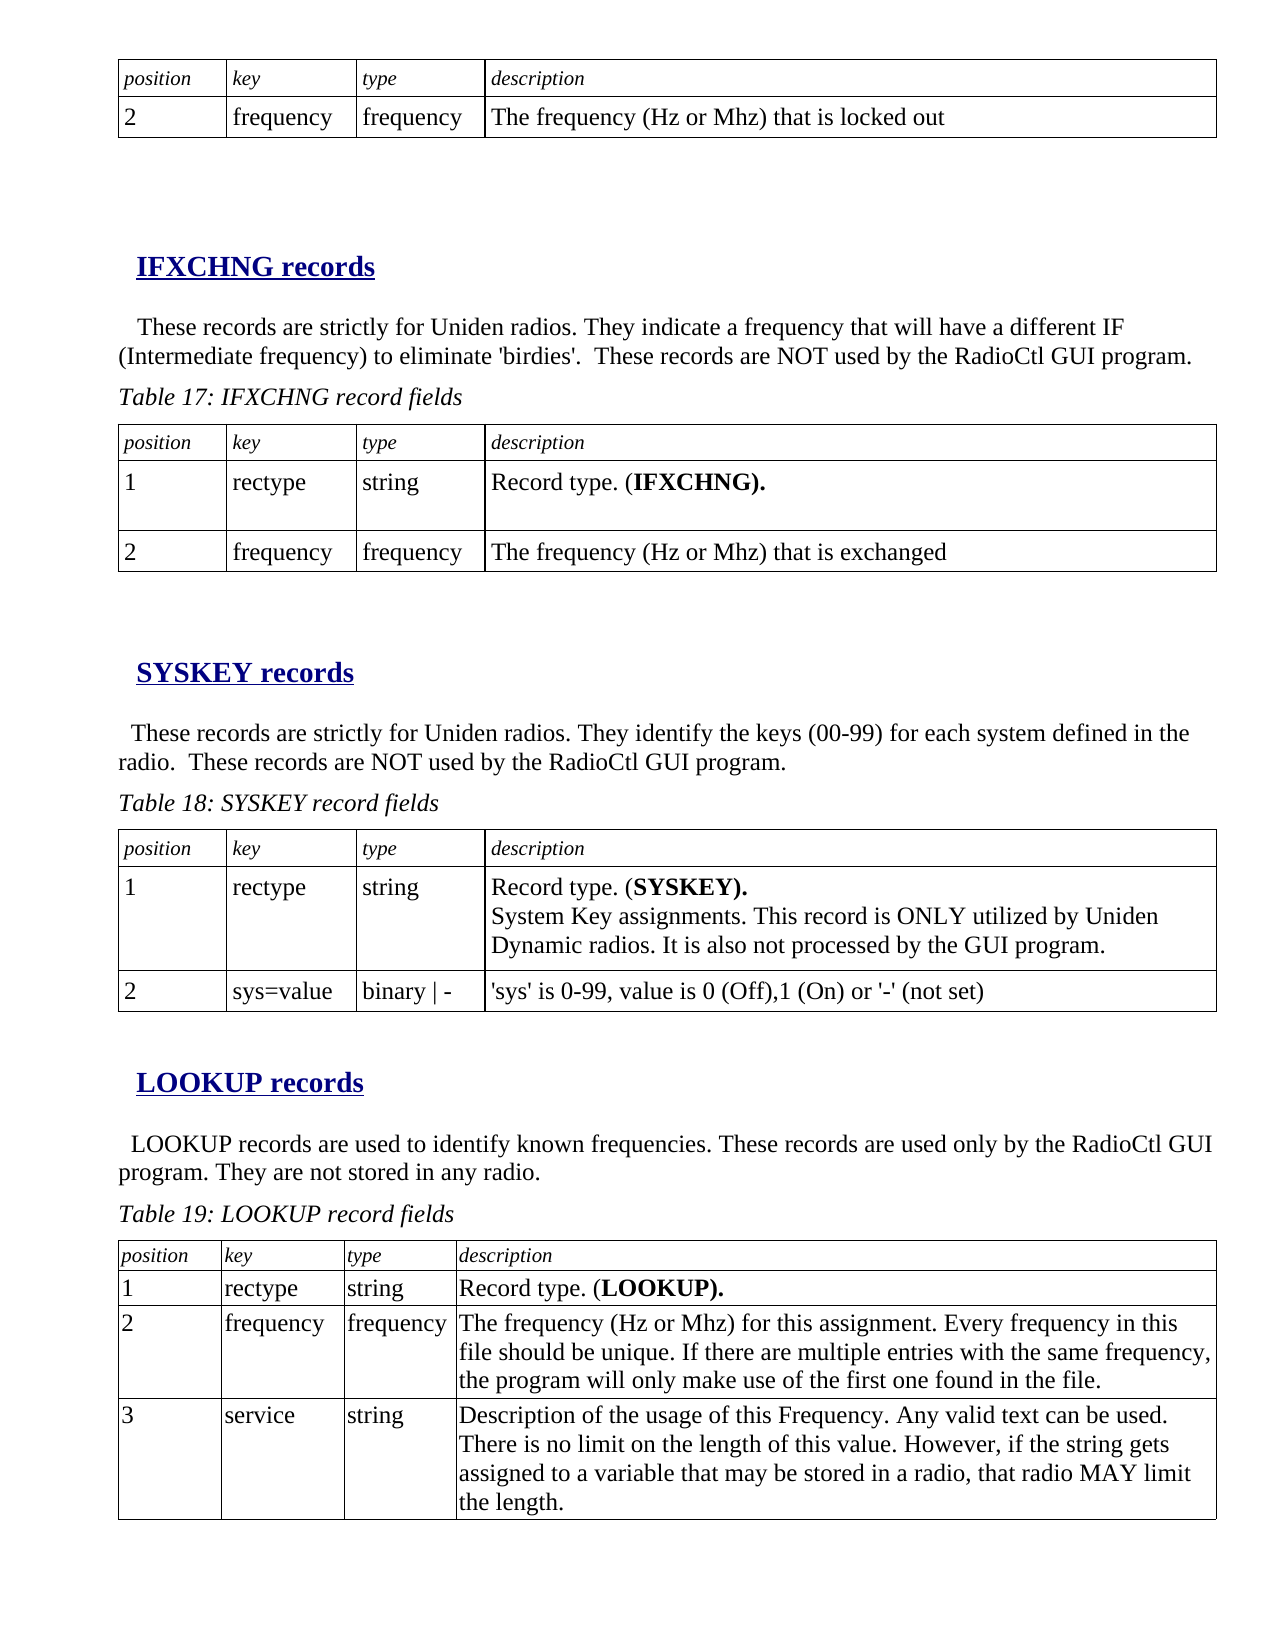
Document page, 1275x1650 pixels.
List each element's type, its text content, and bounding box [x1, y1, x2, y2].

table_cell string [357, 461, 484, 530]
table_cell sys=value [227, 971, 356, 1011]
table_cell 1 [119, 1271, 221, 1305]
table_header position [119, 830, 226, 866]
table_header description [457, 1241, 1216, 1270]
table_cell The frequency (Hz or Mhz) for this assignment. Every frequency in this file should be unique. If there are multiple entries with the same frequency, the program will only make use of the first one found in the file. [457, 1306, 1216, 1397]
table_header key [227, 830, 356, 866]
table_cell 2 [119, 531, 226, 571]
table_cell frequency [227, 531, 356, 571]
subtitle LOOKUP records [136, 1066, 1216, 1099]
table_header type [357, 830, 484, 866]
table_cell string [357, 867, 484, 969]
table_cell 1 [119, 461, 226, 530]
text These records are strictly for Uniden radios. They identify the keys (00-99) for each system defined in the radio. These records are NOT used by the RadioCtl GUI program. [118, 718, 1216, 775]
subtitle IFXCHNG records [136, 249, 1216, 283]
table_cell service [222, 1399, 344, 1518]
table_cell Record type. (IFXCHNG). [486, 461, 1216, 530]
table_cell rectype [227, 867, 356, 969]
table_cell 2 [119, 97, 226, 137]
table_header position [119, 1241, 221, 1270]
table_cell 'sys' is 0-99, value is 0 (Off),1 (On) or '-' (not set) [486, 971, 1216, 1011]
table_cell The frequency (Hz or Mhz) that is exchanged [486, 531, 1216, 571]
text Table 18: SYSKEY record fields [118, 788, 1216, 817]
table_cell binary | - [357, 971, 484, 1011]
table_cell 1 [119, 867, 226, 969]
table_cell Record type. (SYSKEY). System Key assignments. This record is ONLY utilized by Uniden Dynamic radios. It is also not processed by the GUI program. [486, 867, 1216, 969]
table_cell frequency [357, 97, 484, 137]
table_cell The frequency (Hz or Mhz) that is locked out [486, 97, 1216, 137]
text These records are strictly for Uniden radios. They indicate a frequency that will have a different IF (Intermediate frequency) to eliminate 'birdies'. These records are NOT used by the RadioCtl GUI program. [118, 312, 1216, 370]
table_header type [357, 425, 484, 460]
table_cell frequency [222, 1306, 344, 1397]
table_header position [119, 425, 226, 460]
table_cell string [345, 1271, 456, 1305]
table_cell rectype [227, 461, 356, 530]
table_cell 2 [119, 971, 226, 1011]
table_cell Description of the usage of this Frequency. Any valid text can be used. There is no limit on the length of this value. However, if the string gets assigned to a variable that may be stored in a radio, that radio MAY limit the length. [457, 1399, 1216, 1518]
table_header description [486, 830, 1216, 866]
table_header key [222, 1241, 344, 1270]
table_header position [119, 60, 226, 96]
table_cell 2 [119, 1306, 221, 1397]
table_cell frequency [357, 531, 484, 571]
table_header description [486, 425, 1216, 460]
table_cell frequency [227, 97, 356, 137]
subtitle SYSKEY records [136, 655, 1216, 688]
table_header type [345, 1241, 456, 1270]
table_header key [227, 425, 356, 460]
table_cell 3 [119, 1399, 221, 1518]
table_cell Record type. (LOOKUP). [457, 1271, 1216, 1305]
text Table 17: IFXCHNG record fields [118, 382, 1216, 411]
text LOOKUP records are used to identify known frequencies. These records are used only by the RadioCtl GUI program. They are not stored in any radio. [118, 1129, 1216, 1186]
table_cell frequency [345, 1306, 456, 1397]
table_header type [357, 60, 484, 96]
text Table 19: LOOKUP record fields [118, 1199, 1216, 1227]
table_cell rectype [222, 1271, 344, 1305]
table_header key [227, 60, 356, 96]
table_cell string [345, 1399, 456, 1518]
table_header description [486, 60, 1216, 96]
